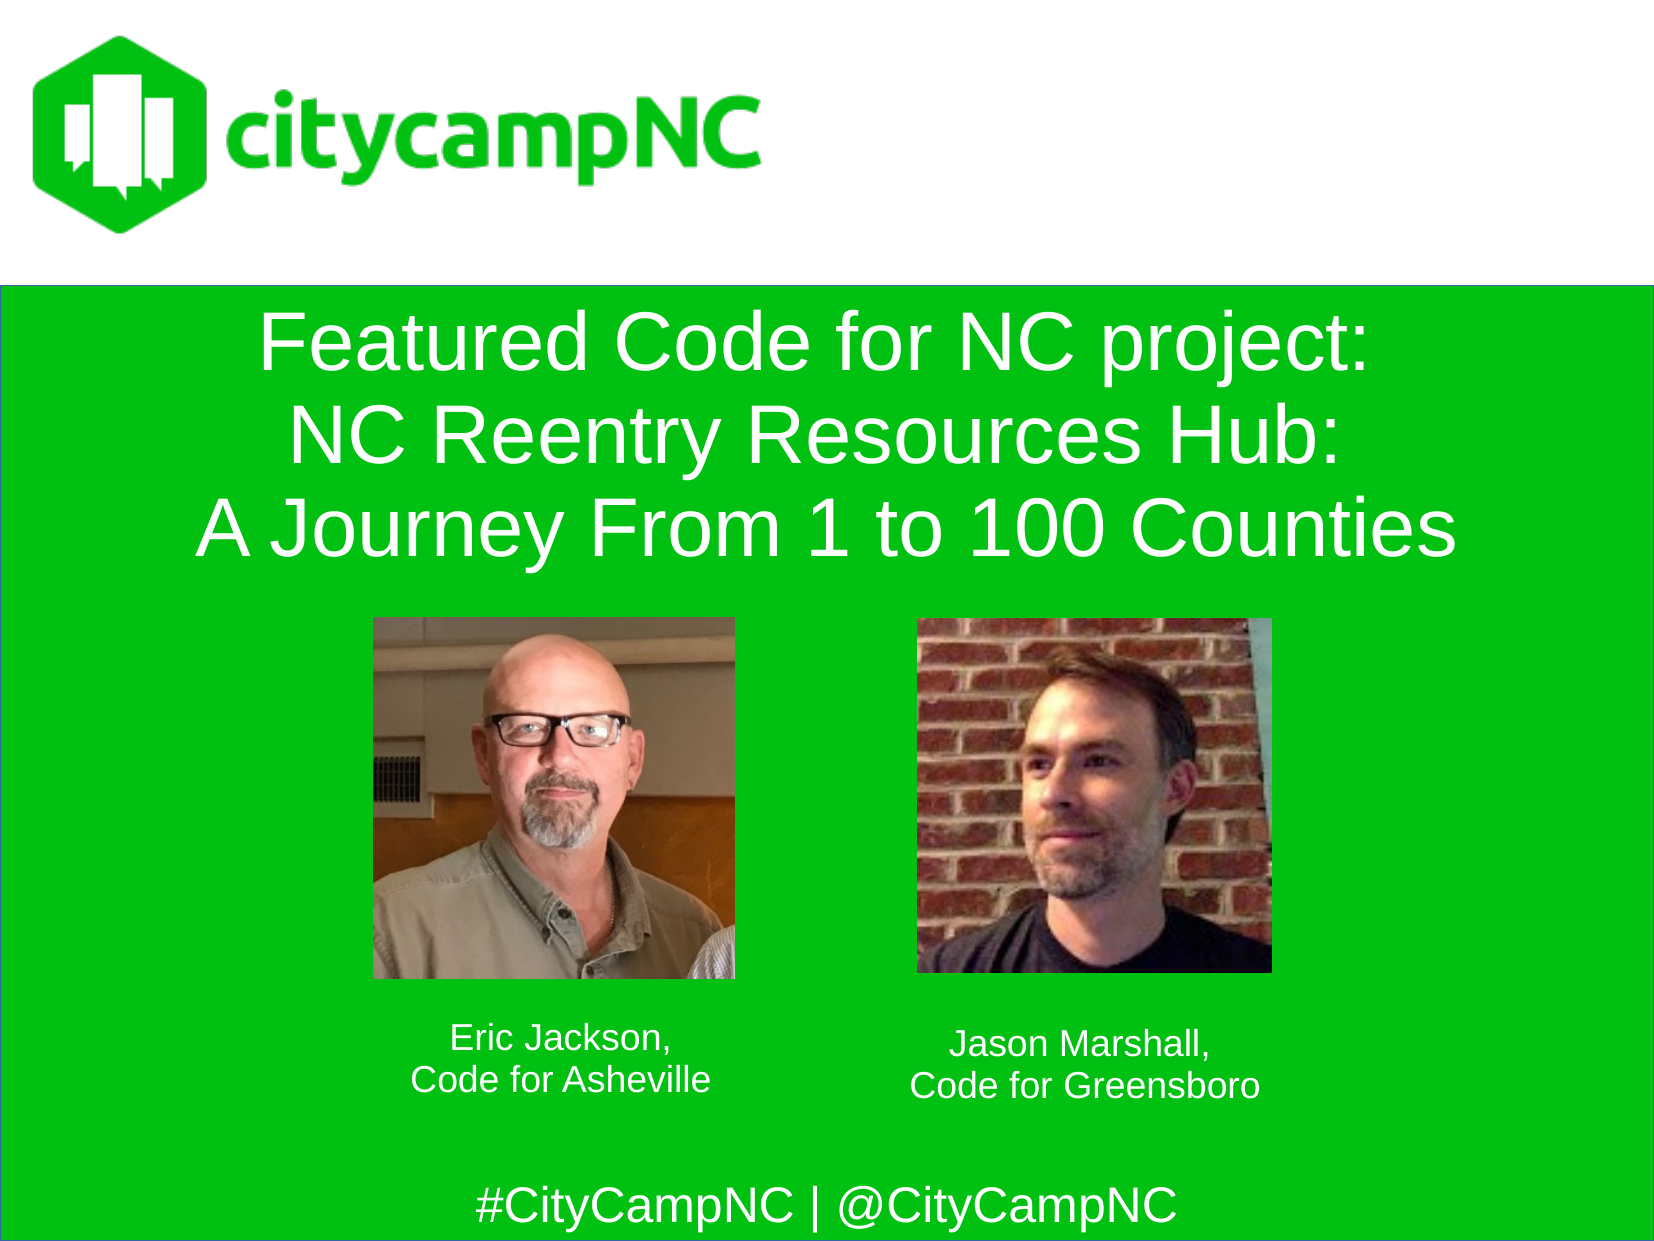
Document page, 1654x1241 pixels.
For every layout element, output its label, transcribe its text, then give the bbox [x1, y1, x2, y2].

picture [373, 617, 735, 979]
picture [0, 3, 794, 267]
text_box Eric Jackson, Code for Asheville [390, 987, 731, 1129]
text_box Jason Marshall, Code for Greensboro [885, 992, 1286, 1137]
picture [917, 618, 1272, 973]
subtitle Featured Code for NC project: NC Reentry Resources Hub: A Journey From 1 to 100 Counties [79, 295, 1576, 574]
